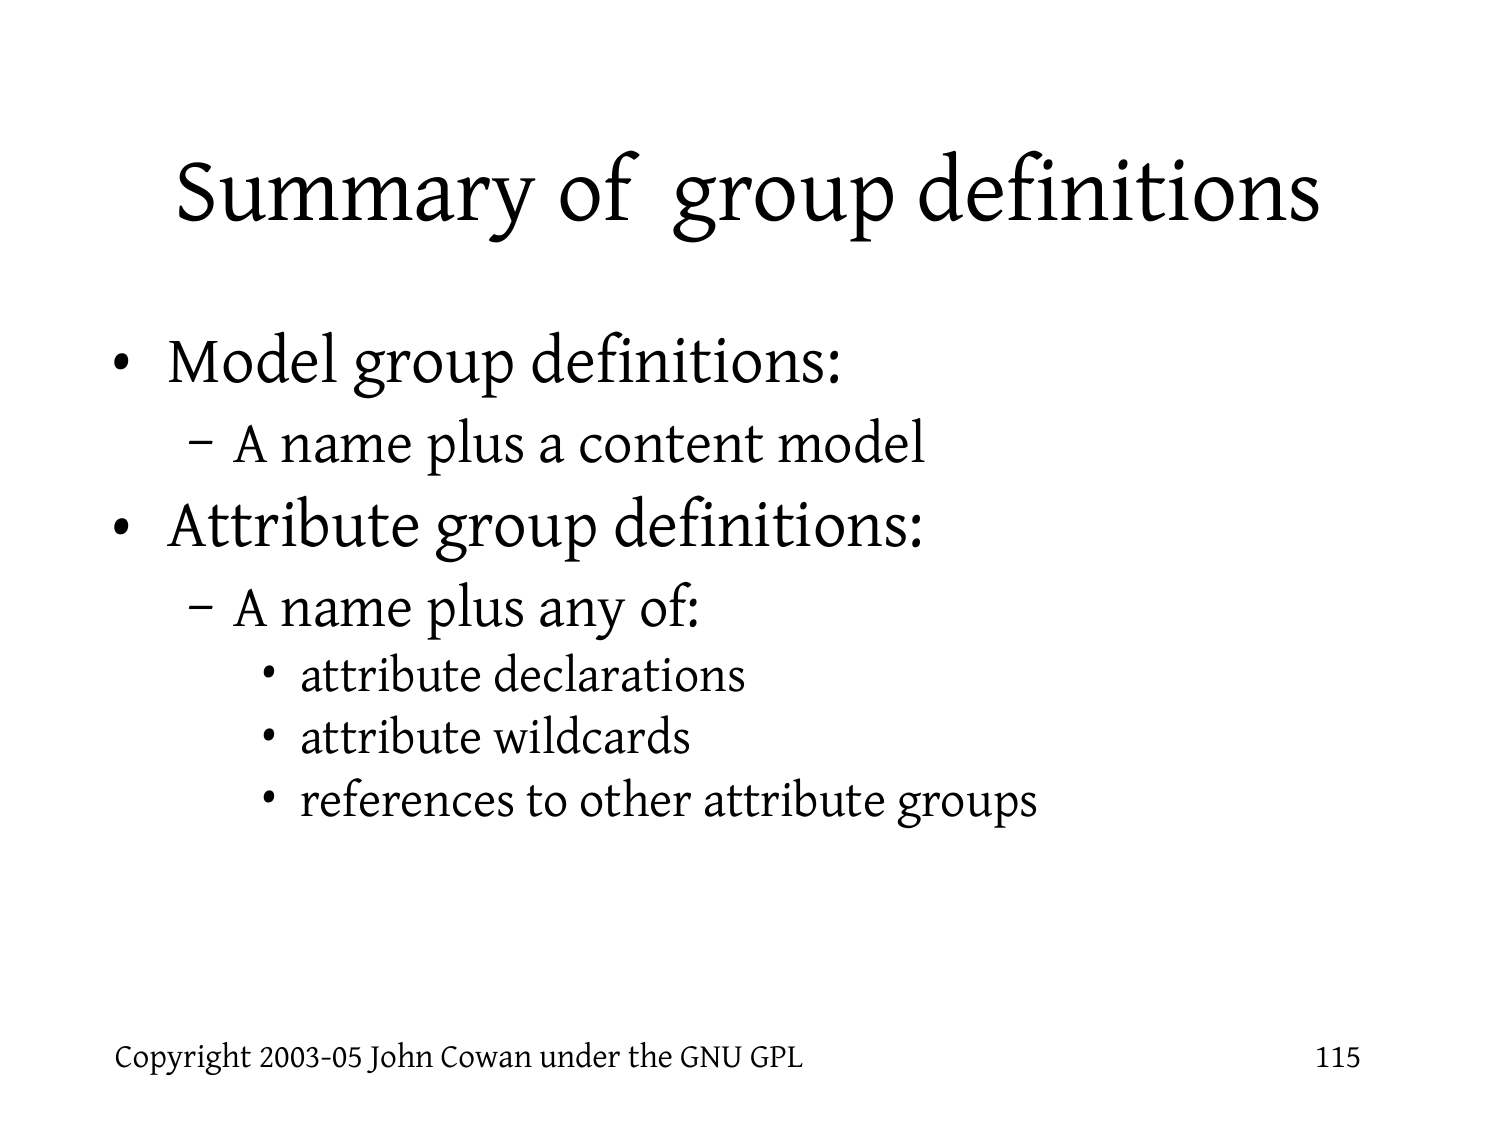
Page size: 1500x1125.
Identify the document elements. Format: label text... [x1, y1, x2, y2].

list Model group definitions: A name plus a content model Attribute group definitions: A name plus any of: attribute declarations attribute wildcards references to other attribute groups [112, 324, 1387, 1005]
title Summary of group definitions [112, 62, 1387, 324]
